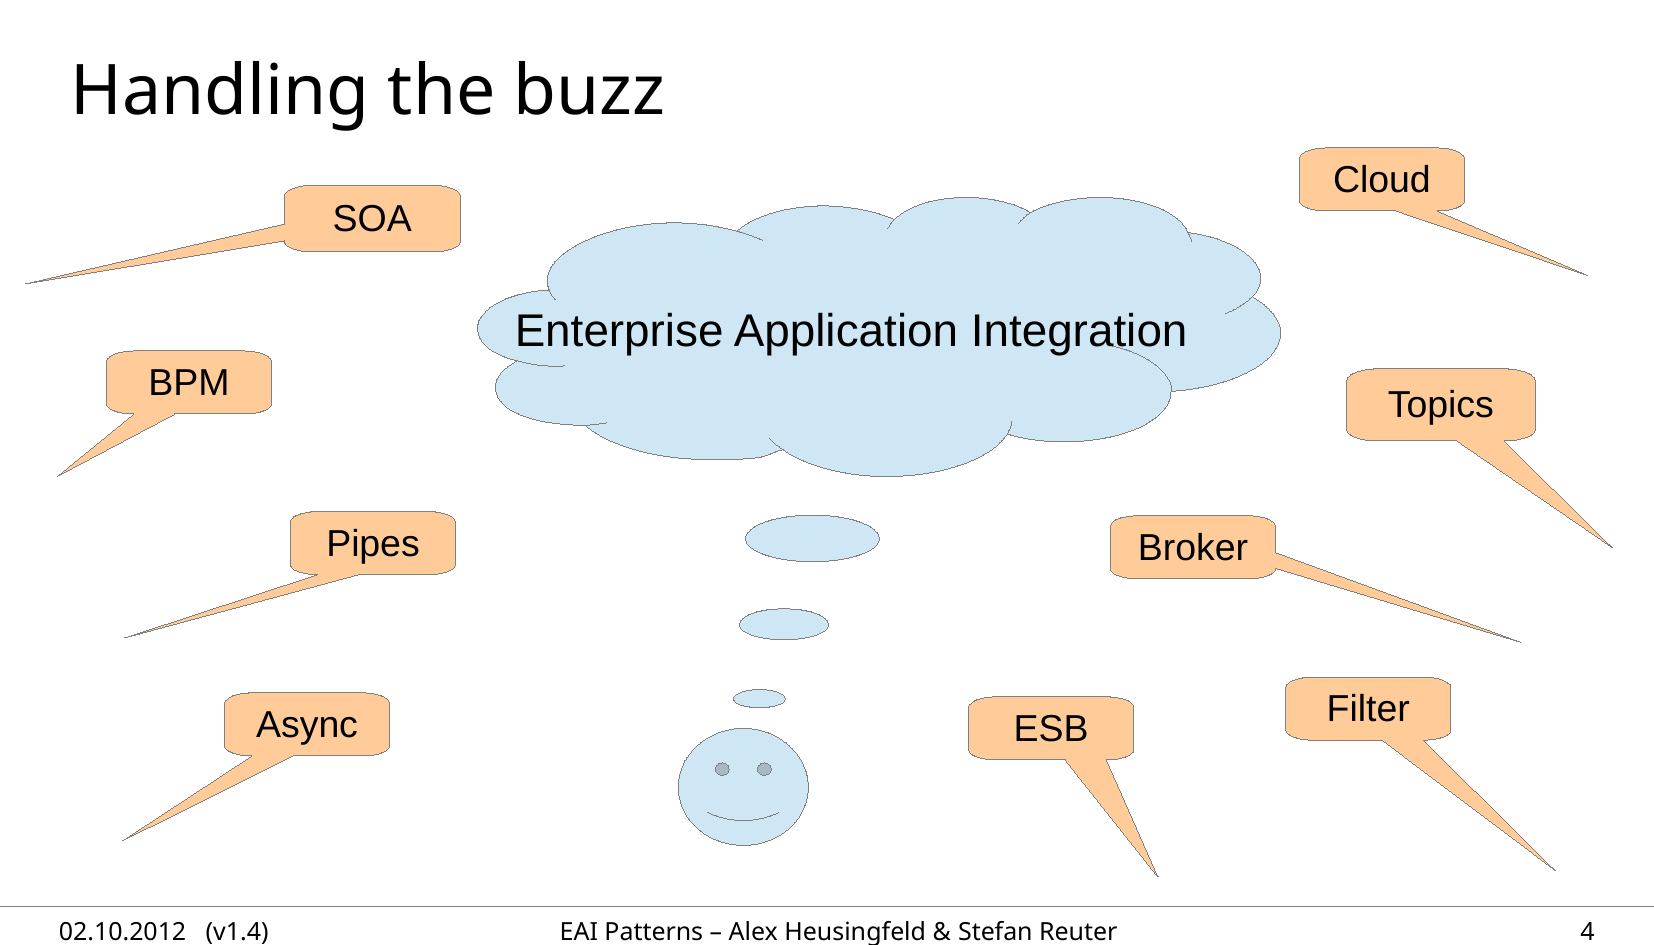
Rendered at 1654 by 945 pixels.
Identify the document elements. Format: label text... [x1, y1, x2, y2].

text_box BPM [57, 350, 272, 477]
text_box Enterprise Application Integration [739, 608, 829, 640]
text_box ESB [968, 696, 1159, 877]
text_box Broker [1110, 515, 1521, 643]
text_box [678, 728, 809, 846]
text_box Filter [1285, 677, 1556, 871]
text_box Pipes [124, 511, 456, 638]
text_box Enterprise Application Integration [733, 689, 786, 708]
title Handling the buzz [70, 17, 1583, 158]
text_box Cloud [1299, 147, 1588, 276]
text_box Async [122, 692, 390, 841]
text_box SOA [25, 185, 461, 284]
text_box Enterprise Application Integration [477, 197, 1281, 477]
text_box Topics [1346, 368, 1613, 548]
text_box Enterprise Application Integration [745, 515, 880, 562]
